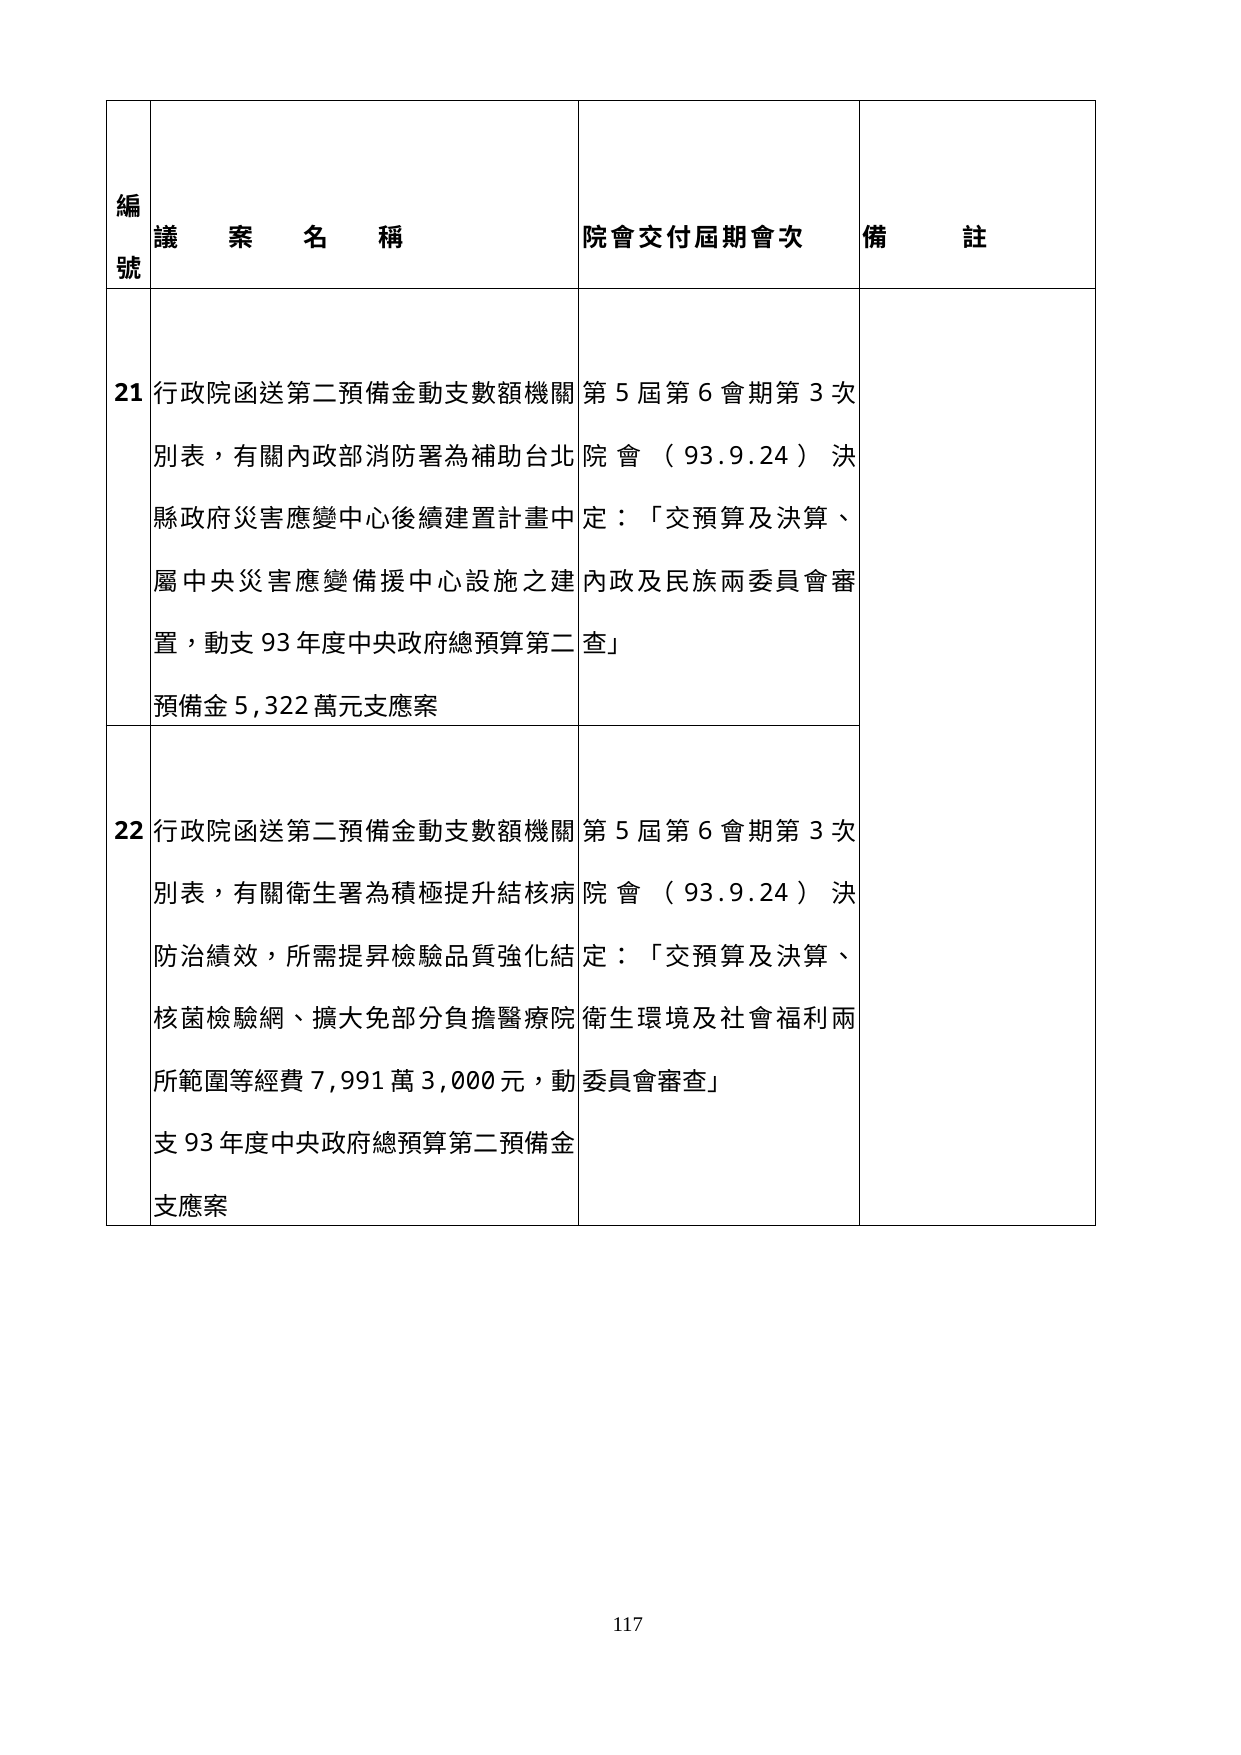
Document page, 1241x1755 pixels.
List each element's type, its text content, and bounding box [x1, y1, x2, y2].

table_header 編號 [107, 101, 150, 288]
table_header 議 案 名 稱 [151, 101, 578, 288]
table_header 院會交付屆期會次 [579, 101, 859, 288]
table_cell [860, 289, 1095, 1225]
table_cell [107, 726, 150, 1225]
table_cell [107, 289, 150, 725]
table_cell 第5屆第6會期第3次院會（93.9.24）決定：「交預算及決算、衛生環境及社會福利兩委員會審查」 [579, 726, 859, 1225]
table_cell 行政院函送第二預備金動支數額機關別表，有關衛生署為積極提升結核病防治績效，所需提昇檢驗品質強化結核菌檢驗網、擴大免部分負擔醫療院所範圍等經費7,991萬3,000元，動支93年度中央政府總預算第二預備金支應案 [151, 726, 578, 1225]
table_cell 行政院函送第二預備金動支數額機關別表，有關內政部消防署為補助台北縣政府災害應變中心後續建置計畫中屬中央災害應變備援中心設施之建置，動支93年度中央政府總預算第二預備金5,322萬元支應案 [151, 289, 578, 725]
table_cell 第5屆第6會期第3次院會（93.9.24）決定：「交預算及決算、內政及民族兩委員會審查」 [579, 289, 859, 725]
table_header 備 註 [860, 101, 1095, 288]
